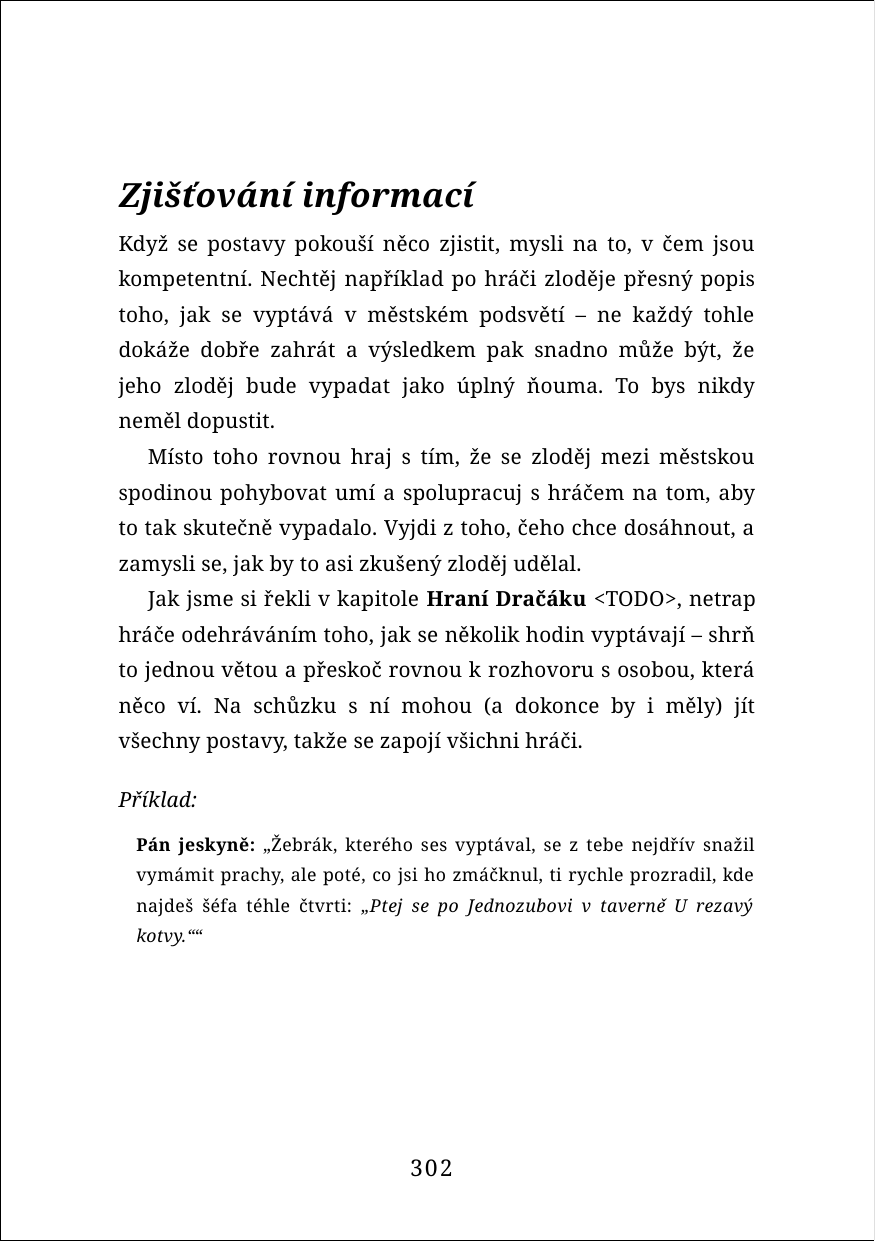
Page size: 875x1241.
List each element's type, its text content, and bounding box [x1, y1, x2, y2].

text Příklad: [118, 785, 756, 814]
text Pán jeskyně: „Žebrák, kterého ses vyptával, se z tebe nejdřív snažil vymámit prachy, ale poté, co jsi ho zmáčknul, ti rychle prozradil, kde najdeš šéfa téhle čtvrti: „Ptej se po Jednozubovi v taverně U rezavý kotvy.““ [136, 833, 756, 947]
text Když se postavy pokouší něco zjistit, mysli na to, v čem jsou kompetentní. Nechtěj například po hráči zloděje přesný popis toho, jak se vyptává v městském podsvětí – ne každý tohle dokáže dobře zahrát a výsledkem pak snadno může být, že jeho zloděj bude vypadat jako úplný ňouma. To bys nikdy neměl dopustit. Místo toho rovnou hraj s tím, že se zloděj mezi městskou spodinou pohybovat umí a spolupracuj s hráčem na tom, aby to tak skutečně vypadalo. Vyjdi z toho, čeho chce dosáhnout, a zamysli se, jak by to asi zkušený zloděj udělal. Jak jsme si řekli v kapitole Hraní Dračáku <TODO>, netrap hráče odehráváním toho, jak se několik hodin vyptávají – shrň to jednou větou a přeskoč rovnou k rozhovoru s osobou, která něco ví. Na schůzku s ní mohou (a dokonce by i měly) jít všechny postavy, takže se zapojí všichni hráči. [118, 229, 756, 755]
subtitle Zjišťování informací [118, 172, 756, 217]
